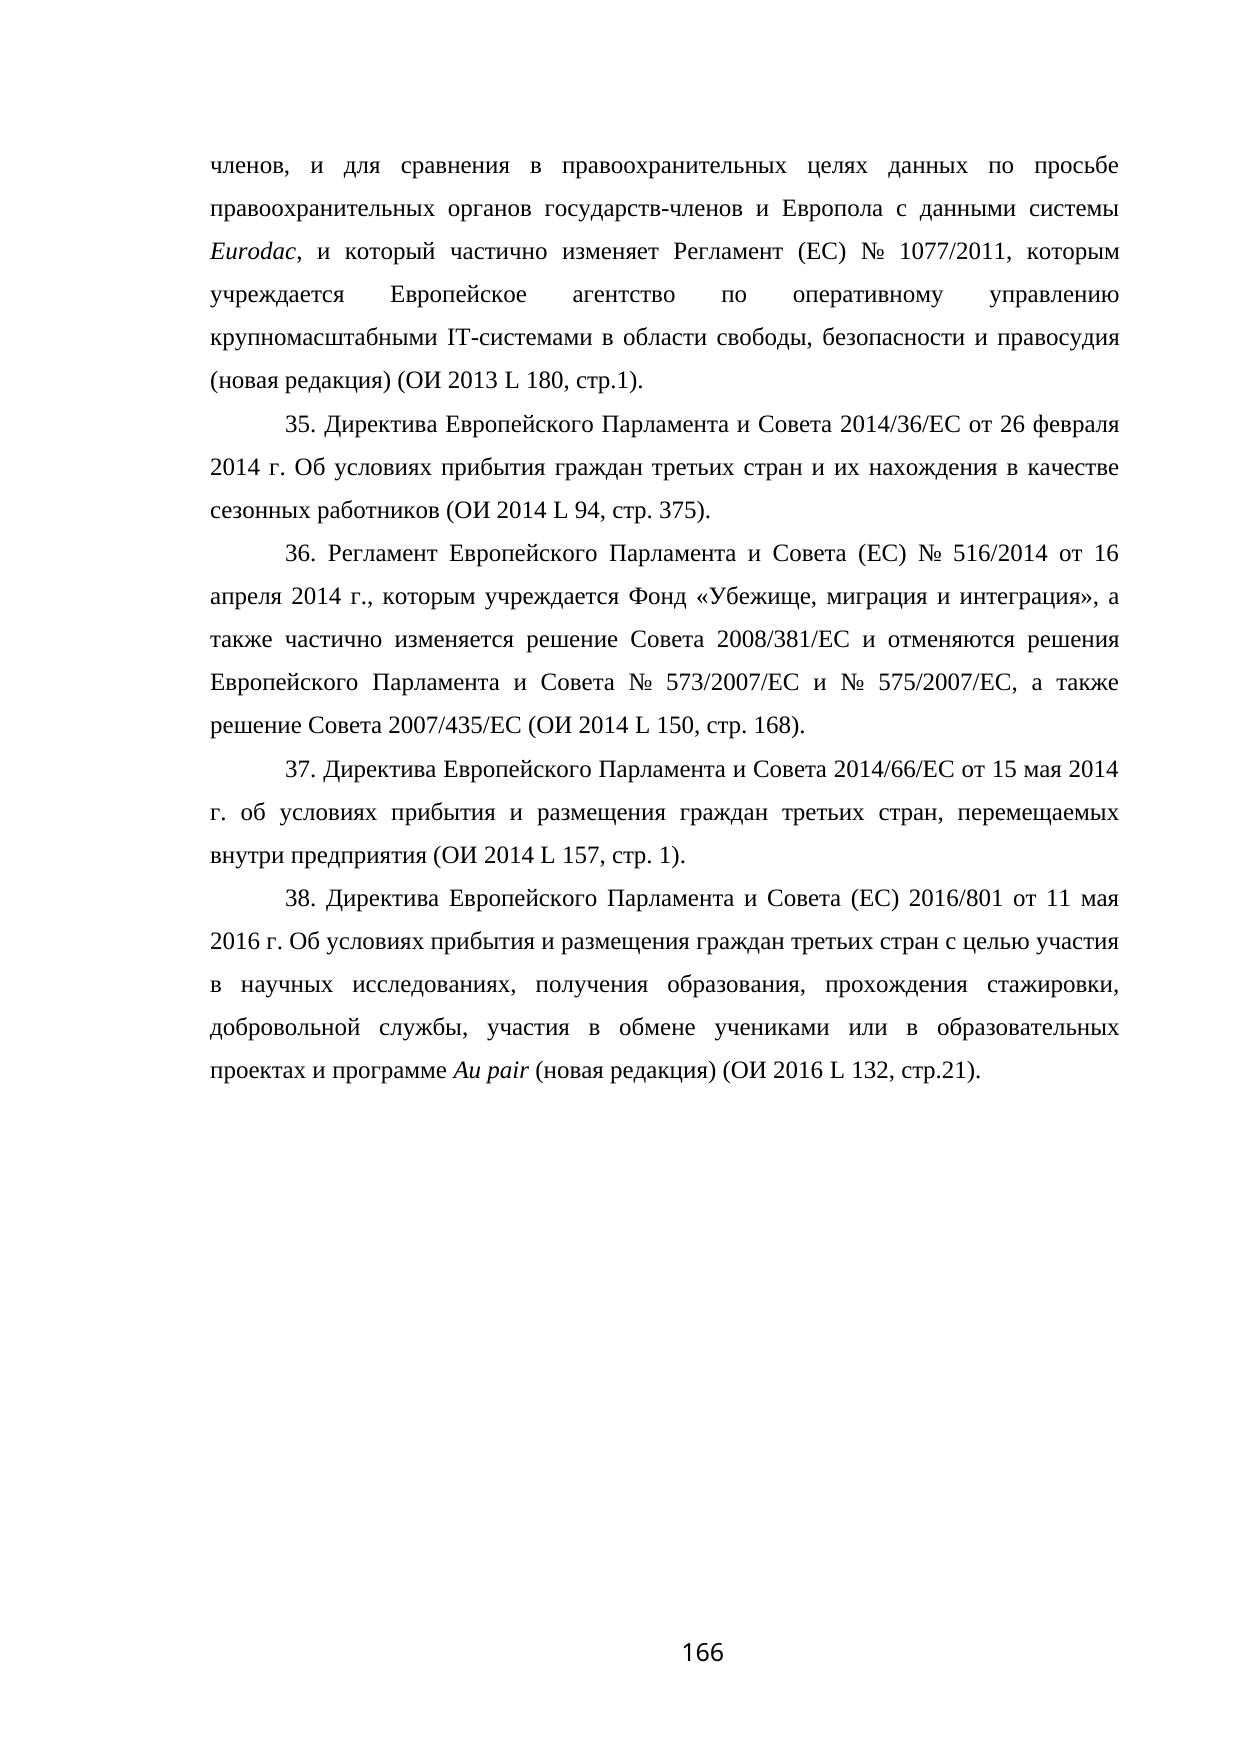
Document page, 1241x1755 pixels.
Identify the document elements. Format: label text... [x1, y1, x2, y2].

text 35. Директива Европейского Парламента и Совета 2014/36/ЕС от 26 февраля 2014 г. Об условиях прибытия граждан третьих стран и их нахождения в качестве сезонных работников (ОИ 2014 L 94, стр. 375). [210, 409, 1120, 524]
text 37. Директива Европейского Парламента и Совета 2014/66/ЕС от 15 мая 2014 г. об условиях прибытия и размещения граждан третьих стран, перемещаемых внутри предприятия (ОИ 2014 L 157, стр. 1). [210, 754, 1120, 869]
text членов, и для сравнения в правоохранительных целях данных по просьбе правоохранительных органов государств-членов и Европола с данными системы Eurodac, и который частично изменяет Регламент (ЕС) № 1077/2011, которым учреждается Европейское агентство по оперативному управлению крупномасштабными IT-системами в области свободы, безопасности и правосудия (новая редакция) (ОИ 2013 L 180, стр.1). [210, 150, 1120, 394]
text 36. Регламент Европейского Парламента и Совета (ЕС) № 516/2014 от 16 апреля 2014 г., которым учреждается Фонд «Убежище, миграция и интеграция», а также частично изменяется решение Совета 2008/381/ЕС и отменяются решения Европейского Парламента и Совета № 573/2007/ЕС и № 575/2007/ЕС, а также решение Совета 2007/435/ЕС (ОИ 2014 L 150, стр. 168). [210, 538, 1120, 739]
text 38. Директива Европейского Парламента и Совета (ЕС) 2016/801 от 11 мая 2016 г. Об условиях прибытия и размещения граждан третьих стран с целью участия в научных исследованиях, получения образования, прохождения стажировки, добровольной службы, участия в обмене учениками или в образовательных проектах и программе Au pair (новая редакция) (ОИ 2016 L 132, стр.21). [210, 883, 1120, 1084]
